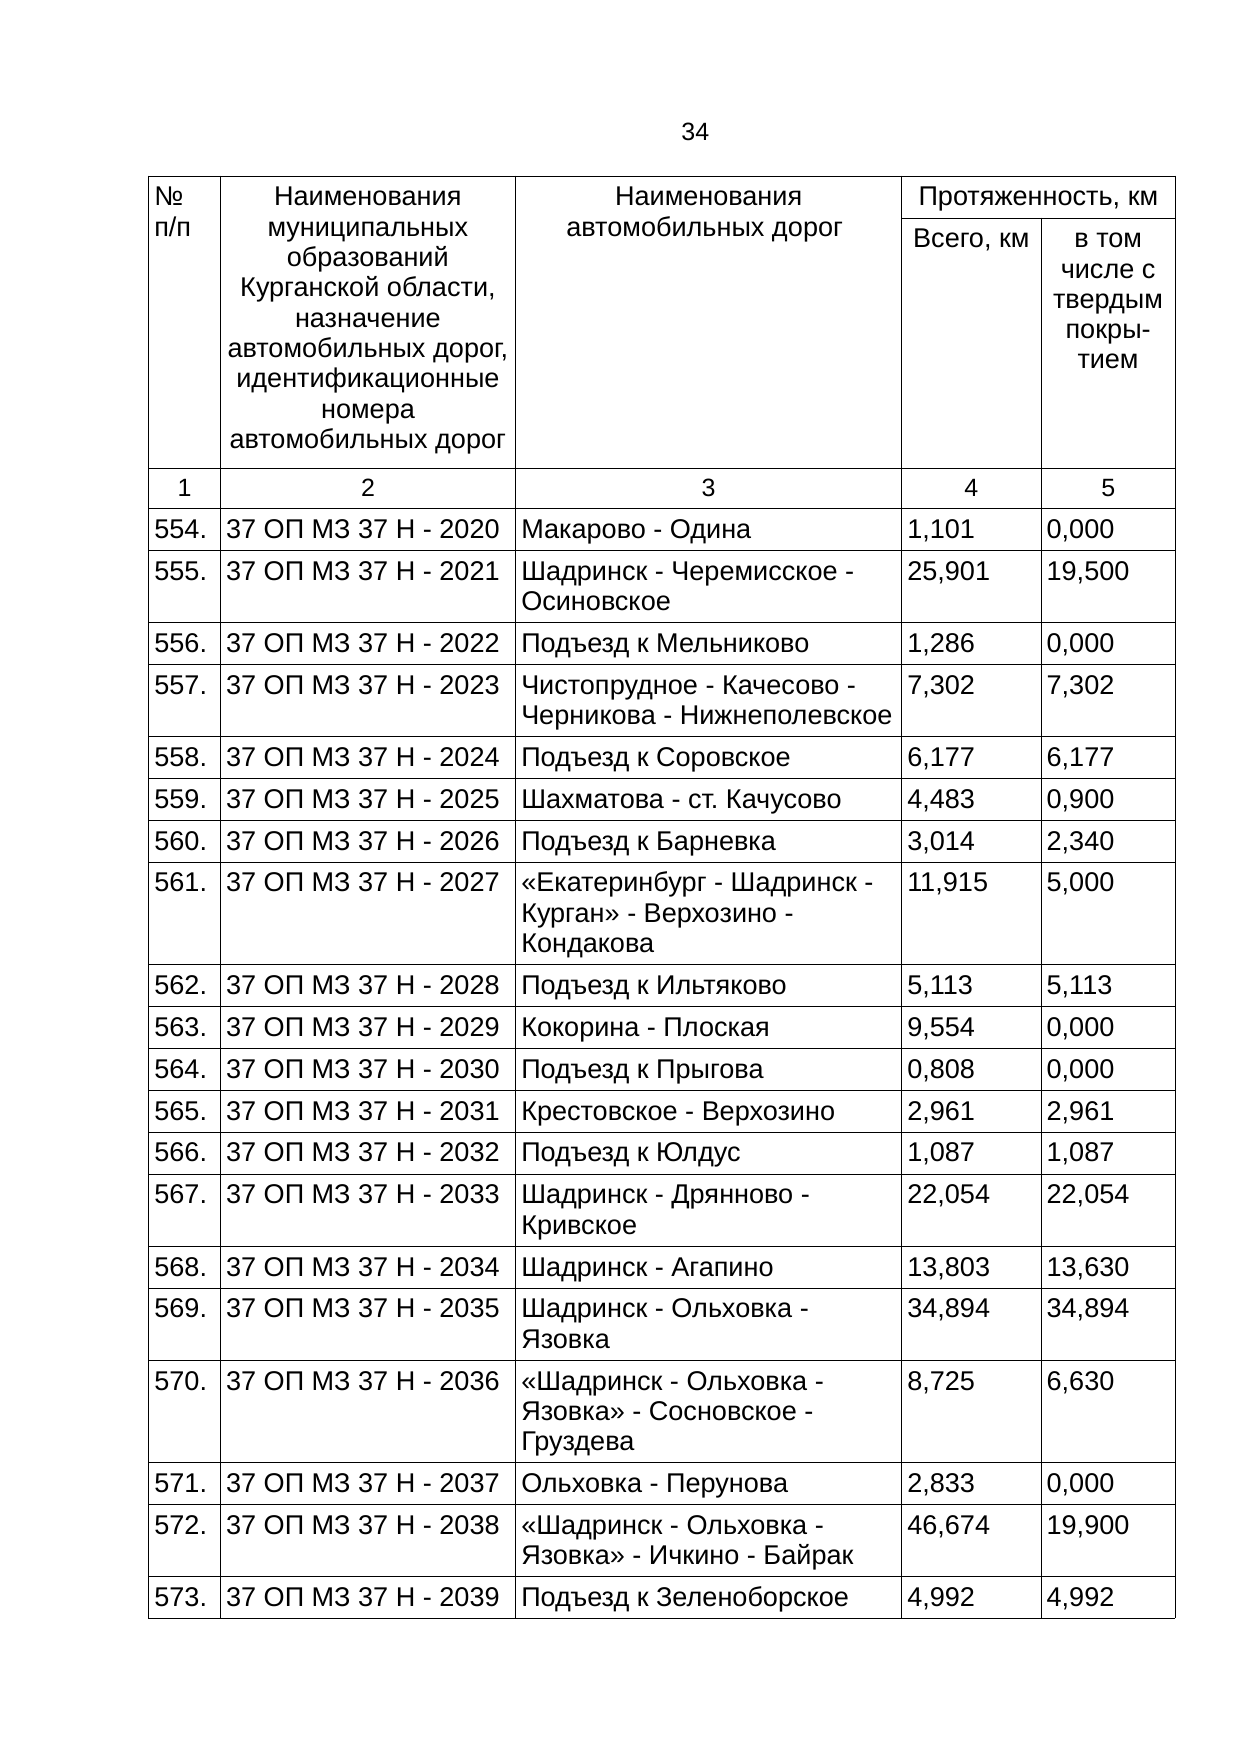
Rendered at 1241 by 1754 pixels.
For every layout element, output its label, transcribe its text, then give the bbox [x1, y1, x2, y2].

table_cell Шадринск - Дрянново - Кривское [516, 1175, 901, 1246]
table_cell 34,894 [1042, 1289, 1175, 1360]
table_cell 2,961 [1042, 1091, 1175, 1132]
table_cell Ольховка - Перунова [516, 1463, 901, 1504]
table_cell Кокорина - Плоская [516, 1007, 901, 1048]
table_cell 22,054 [902, 1175, 1041, 1246]
table_cell 37 ОП МЗ 37 Н - 2028 [221, 965, 515, 1006]
table_cell 9,554 [902, 1007, 1041, 1048]
table_header № п/п [149, 177, 220, 468]
table_cell 0,000 [1042, 1007, 1175, 1048]
table_cell Подъезд к Прыгова [516, 1049, 901, 1090]
table_cell Подъезд к Барневка [516, 821, 901, 862]
table_cell 0,900 [1042, 779, 1175, 820]
table_cell 4 [902, 469, 1041, 508]
table_cell Шадринск - Черемисское - Осиновское [516, 551, 901, 622]
table_cell 0,808 [902, 1049, 1041, 1090]
table_header Наименования автомобильных дорог [516, 177, 901, 468]
table_cell 1 [149, 469, 220, 508]
table_cell 556. [149, 623, 220, 664]
table_cell 568. [149, 1247, 220, 1287]
table_cell 37 ОП МЗ 37 Н - 2032 [221, 1133, 515, 1173]
table_cell 37 ОП МЗ 37 Н - 2027 [221, 863, 515, 964]
table_cell 560. [149, 821, 220, 862]
table_cell 37 ОП МЗ 37 Н - 2037 [221, 1463, 515, 1504]
table_cell 37 ОП МЗ 37 Н - 2035 [221, 1289, 515, 1360]
table_cell Шадринск - Ольховка - Язовка [516, 1289, 901, 1360]
table_cell 563. [149, 1007, 220, 1048]
table_cell 37 ОП МЗ 37 Н - 2039 [221, 1577, 515, 1618]
table_cell 37 ОП МЗ 37 Н - 2033 [221, 1175, 515, 1246]
table_cell 7,302 [1042, 665, 1175, 736]
table_cell 37 ОП МЗ 37 Н - 2026 [221, 821, 515, 862]
table_cell 19,500 [1042, 551, 1175, 622]
table_cell 2,833 [902, 1463, 1041, 1504]
table_cell Крестовское - Верхозино [516, 1091, 901, 1132]
table_cell 569. [149, 1289, 220, 1360]
table_cell 2,340 [1042, 821, 1175, 862]
table_cell «Шадринск - Ольховка - Язовка» - Ичкино - Байрак [516, 1505, 901, 1576]
table_cell 5 [1042, 469, 1175, 508]
table_cell 37 ОП МЗ 37 Н - 2036 [221, 1361, 515, 1462]
table_cell «Екатеринбург - Шадринск - Курган» - Верхозино - Кондакова [516, 863, 901, 964]
table_cell 555. [149, 551, 220, 622]
table_cell 37 ОП МЗ 37 Н - 2025 [221, 779, 515, 820]
table_cell 554. [149, 509, 220, 550]
table_cell 22,054 [1042, 1175, 1175, 1246]
table_cell 6,177 [902, 737, 1041, 778]
table_cell Подъезд к Соровское [516, 737, 901, 778]
table_cell 4,992 [902, 1577, 1041, 1618]
table_cell Подъезд к Зеленоборское [516, 1577, 901, 1618]
table_cell 565. [149, 1091, 220, 1132]
table_cell 5,113 [1042, 965, 1175, 1006]
table_cell Шадринск - Агапино [516, 1247, 901, 1287]
table_cell 34,894 [902, 1289, 1041, 1360]
table_cell 13,803 [902, 1247, 1041, 1287]
table_cell 1,087 [902, 1133, 1041, 1173]
table_cell 37 ОП МЗ 37 Н - 2031 [221, 1091, 515, 1132]
table_cell 1,286 [902, 623, 1041, 664]
table_cell 0,000 [1042, 623, 1175, 664]
table_cell 561. [149, 863, 220, 964]
table_cell 5,000 [1042, 863, 1175, 964]
table_cell 3,014 [902, 821, 1041, 862]
table_cell 0,000 [1042, 1463, 1175, 1504]
table_cell 567. [149, 1175, 220, 1246]
table_cell «Шадринск - Ольховка - Язовка» - Сосновское - Груздева [516, 1361, 901, 1462]
table_cell 37 ОП МЗ 37 Н - 2029 [221, 1007, 515, 1048]
table_cell 37 ОП МЗ 37 Н - 2020 [221, 509, 515, 550]
table_cell 19,900 [1042, 1505, 1175, 1576]
table_cell 0,000 [1042, 509, 1175, 550]
table_cell 566. [149, 1133, 220, 1173]
table_cell 570. [149, 1361, 220, 1462]
table_cell 13,630 [1042, 1247, 1175, 1287]
table_cell в том числе с твердым покры-тием [1042, 219, 1175, 468]
table_cell 5,113 [902, 965, 1041, 1006]
table_cell 572. [149, 1505, 220, 1576]
table_header Протяженность, км [902, 177, 1175, 217]
table_cell Всего, км [902, 219, 1041, 468]
table_cell 37 ОП МЗ 37 Н - 2030 [221, 1049, 515, 1090]
table_cell 1,087 [1042, 1133, 1175, 1173]
table_cell 6,177 [1042, 737, 1175, 778]
table_cell Подъезд к Ильтяково [516, 965, 901, 1006]
table_cell 562. [149, 965, 220, 1006]
table_cell 3 [516, 469, 901, 508]
table_cell 571. [149, 1463, 220, 1504]
table_cell 4,992 [1042, 1577, 1175, 1618]
table_cell 558. [149, 737, 220, 778]
table_cell 573. [149, 1577, 220, 1618]
table_cell Шахматова - ст. Качусово [516, 779, 901, 820]
table_cell 11,915 [902, 863, 1041, 964]
table_cell 7,302 [902, 665, 1041, 736]
table_cell 37 ОП МЗ 37 Н - 2034 [221, 1247, 515, 1287]
table_cell 8,725 [902, 1361, 1041, 1462]
table_cell 2 [221, 469, 515, 508]
table_cell 0,000 [1042, 1049, 1175, 1090]
table_cell Подъезд к Юлдус [516, 1133, 901, 1173]
table_cell Подъезд к Мельниково [516, 623, 901, 664]
table_cell Чистопрудное - Качесово - Черникова - Нижнеполевское [516, 665, 901, 736]
table_cell 4,483 [902, 779, 1041, 820]
table_cell 46,674 [902, 1505, 1041, 1576]
table_cell 37 ОП МЗ 37 Н - 2021 [221, 551, 515, 622]
table_cell 37 ОП МЗ 37 Н - 2023 [221, 665, 515, 736]
table_cell 2,961 [902, 1091, 1041, 1132]
table_cell 37 ОП МЗ 37 Н - 2022 [221, 623, 515, 664]
table_cell 557. [149, 665, 220, 736]
table_cell 1,101 [902, 509, 1041, 550]
table_cell 564. [149, 1049, 220, 1090]
table_cell 37 ОП МЗ 37 Н - 2024 [221, 737, 515, 778]
table_header Наименования муниципальных образований Курганской области, назначение автомобильных дорог, идентификационные номера автомобильных дорог [221, 177, 515, 468]
table_cell Макарово - Одина [516, 509, 901, 550]
table_cell 6,630 [1042, 1361, 1175, 1462]
table_cell 25,901 [902, 551, 1041, 622]
table_cell 559. [149, 779, 220, 820]
table_cell 37 ОП МЗ 37 Н - 2038 [221, 1505, 515, 1576]
